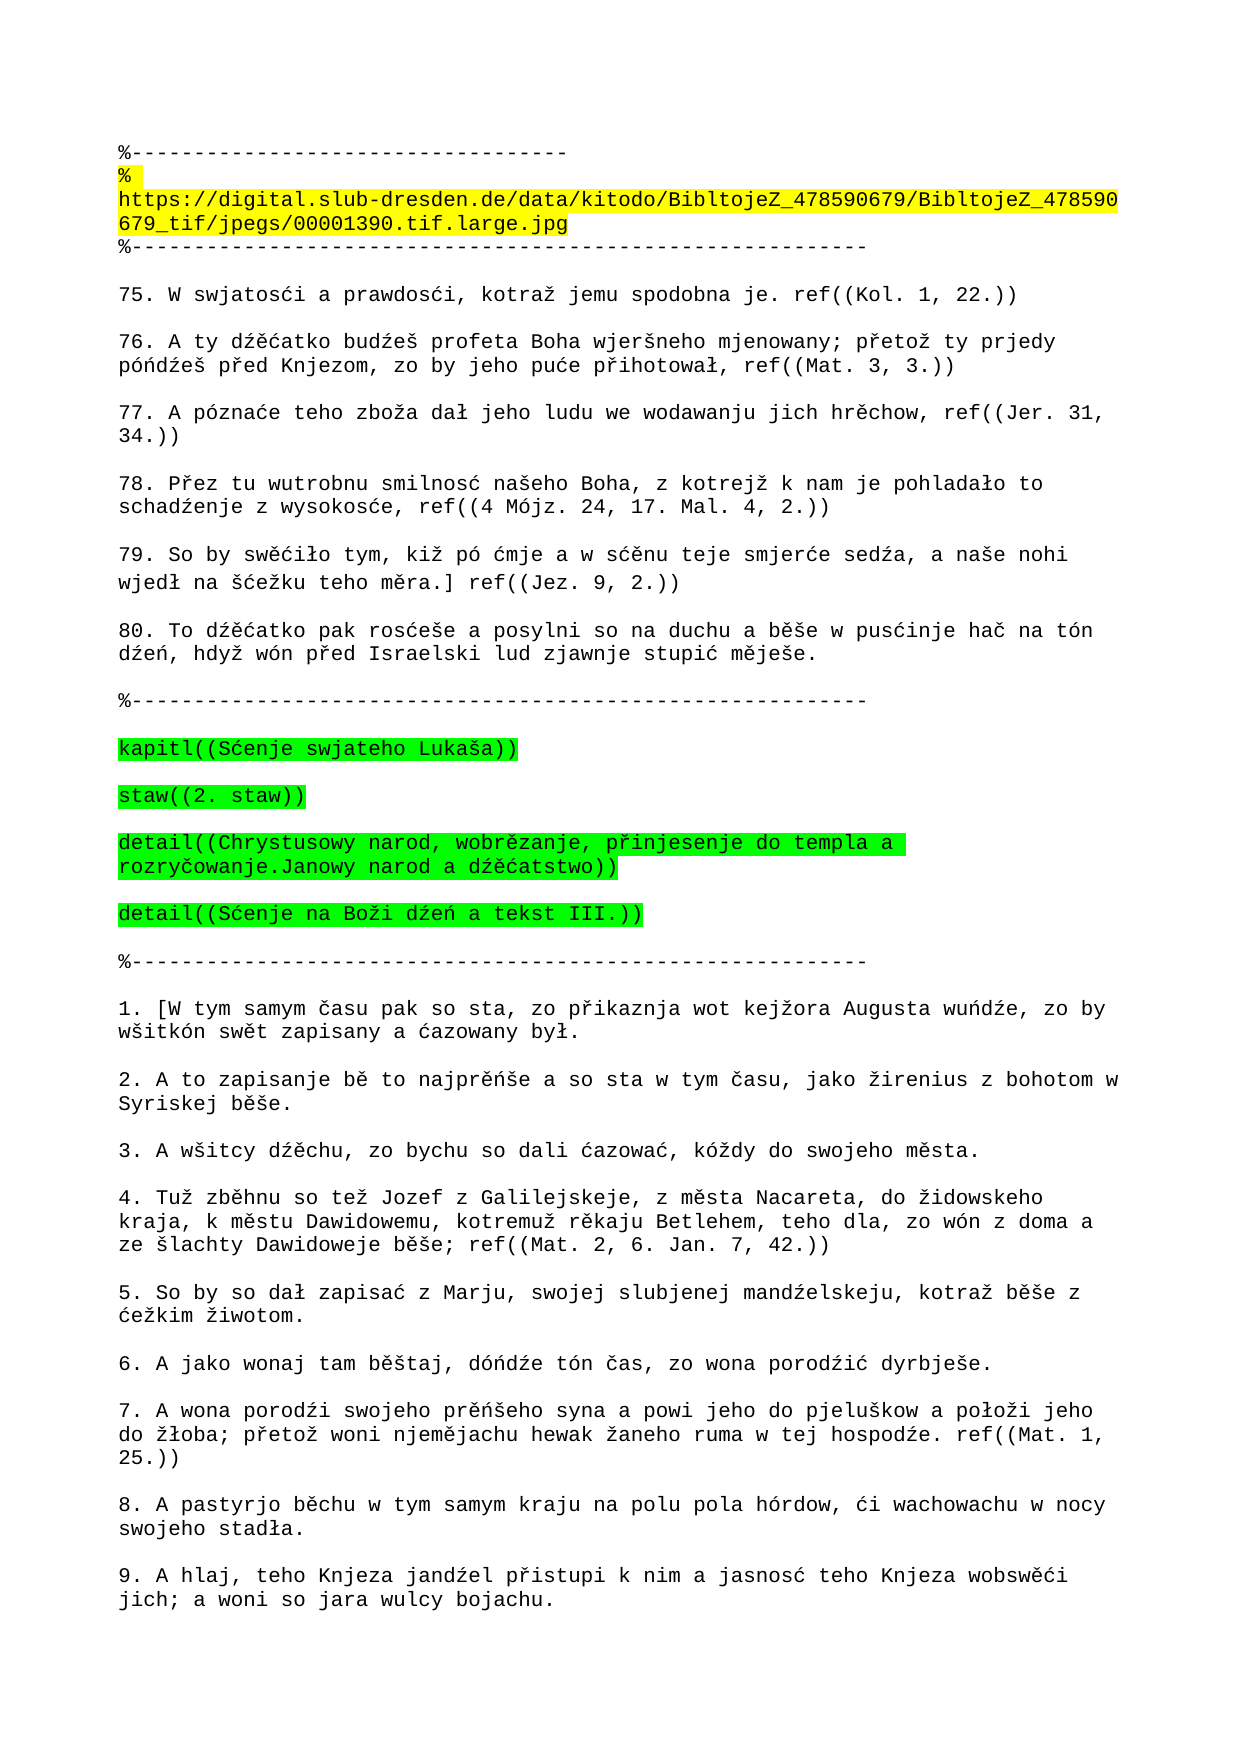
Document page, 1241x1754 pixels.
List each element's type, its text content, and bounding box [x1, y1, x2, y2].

text 4. Tuž zběhnu so tež Jozef z Galilejskeje, z města Nacareta, do židowskeho kraja, k městu Dawidowemu, kotremuž rěkaju Betlehem, teho dla, zo wón z doma a ze šlachty Dawidoweje běše; ref((Mat. 2, 6. Jan. 7, 42.)) [118, 1187, 1122, 1258]
text 77. A póznaće teho zboža dał jeho ludu we wodawanju jich hrěchow, ref((Jer. 31, 34.)) [118, 402, 1122, 449]
text 5. So by so dał zapisać z Marju, swojej slubjenej mandźelskeju, kotraž běše z ćežkim žiwotom. [118, 1282, 1122, 1329]
text kapitl((Sćenje swjateho Lukaša)) [118, 738, 1122, 761]
text 3. A wšitcy dźěchu, zo bychu so dali ćazować, kóždy do swojeho města. [118, 1140, 1122, 1163]
text 80. To dźěćatko pak rosćeše a posylni so na duchu a běše w pusćinje hač na tón dźeń, hdyž wón před Israelski lud zjawnje stupić měješe. [118, 619, 1122, 667]
text % https://digital.slub-dresden.de/data/kitodo/BibltojeZ_478590679/BibltojeZ_478590679_tif/jpegs/00001390.tif.large.jpg [118, 165, 1122, 236]
text %----------------------------------------------------------- [118, 951, 1122, 974]
text 6. A jako wonaj tam běštaj, dóńdźe tón čas, zo wona porodźić dyrbješe. [118, 1353, 1122, 1376]
text 78. Přez tu wutrobnu smilnosć našeho Boha, z kotrejž k nam je pohladało to schadźenje z wysokosće, ref((4 Mójz. 24, 17. Mal. 4, 2.)) [118, 473, 1122, 520]
text %----------------------------------------------------------- [118, 691, 1122, 714]
text 8. A pastyrjo běchu w tym samym kraju na polu pola hórdow, ći wachowachu w nocy swojeho stadła. [118, 1494, 1122, 1542]
text staw((2. staw)) [118, 785, 1122, 809]
text 75. W swjatosći a prawdosći, kotraž jemu spodobna je. ref((Kol. 1, 22.)) [118, 284, 1122, 307]
text %----------------------------------- [118, 142, 1122, 165]
text 79. So by swěćiło tym, kiž pó ćmje a w sćěnu teje smjerće sedźa, a naše nohi wjedł na šćežku teho měra.] ref((Jez. 9, 2.)) [118, 544, 1122, 596]
text 9. A hlaj, teho Knjeza jandźel přistupi k nim a jasnosć teho Knjeza wobswěći jich; a woni so jara wulcy bojachu. [118, 1565, 1122, 1613]
text 1. [W tym samym času pak so sta, zo přikaznja wot kejžora Augusta wuńdźe, zo by wšitkón swět zapisany a ćazowany był. [118, 998, 1122, 1045]
text detail((Chrystusowy narod, wobrězanje, přinjesenje do templa a rozryčowanje.Janowy narod a dźěćatstwo)) [118, 832, 1122, 880]
text 76. A ty dźěćatko budźeš profeta Boha wjeršneho mjenowany; přetož ty prjedy póńdźeš před Knjezom, zo by jeho puće přihotował, ref((Mat. 3, 3.)) [118, 331, 1122, 378]
text 2. A to zapisanje bě to najprěńše a so sta w tym času, jako žirenius z bohotom w Syriskej běše. [118, 1069, 1122, 1116]
text detail((Sćenje na Boži dźeń a tekst III.)) [118, 903, 1122, 927]
text %----------------------------------------------------------- [118, 236, 1122, 260]
text 7. A wona porodźi swojeho prěńšeho syna a powi jeho do pjeluškow a połoži jeho do žłoba; přetož woni njemějachu hewak žaneho ruma w tej hospodźe. ref((Mat. 1, 25.)) [118, 1400, 1122, 1471]
